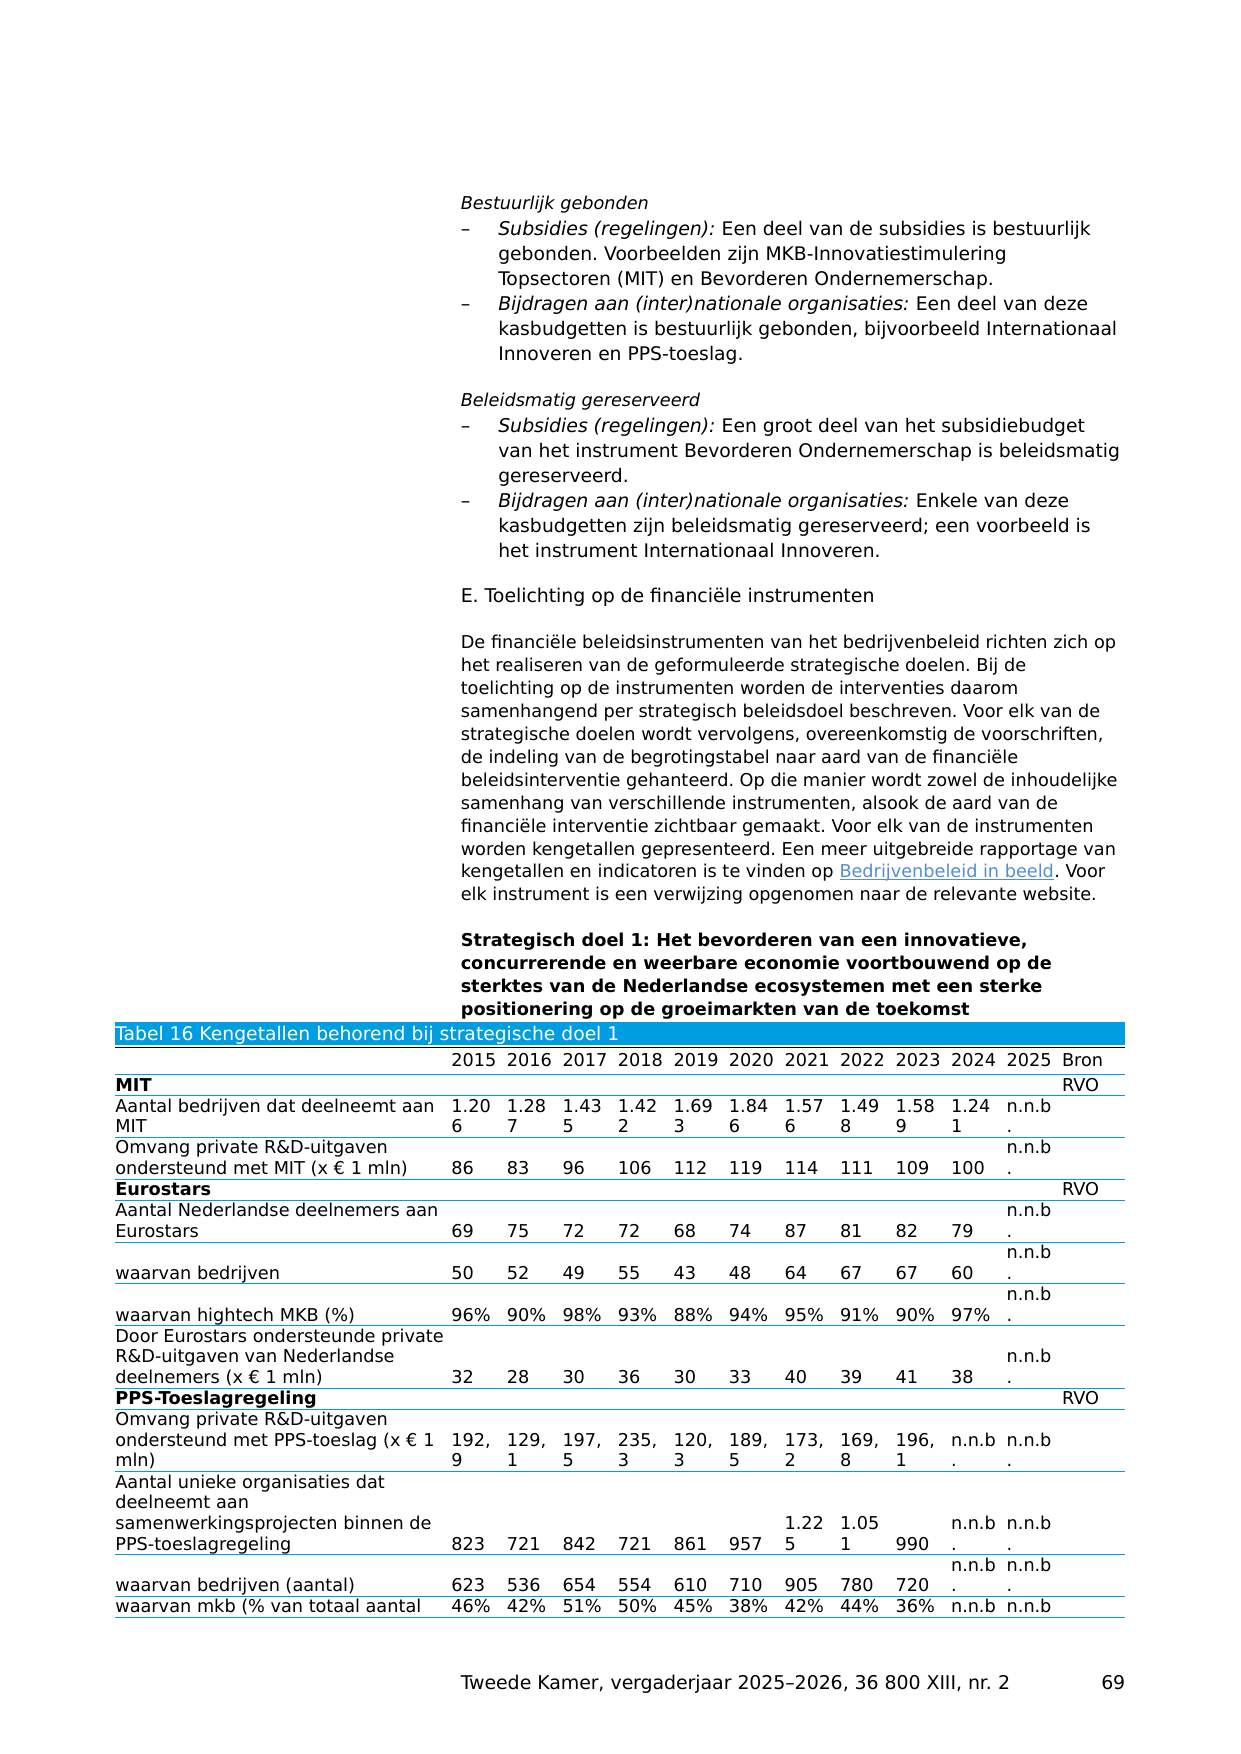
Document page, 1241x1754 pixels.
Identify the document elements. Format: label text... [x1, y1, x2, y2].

table_cell 90% [893, 1284, 948, 1325]
table_cell 1.422 [615, 1096, 670, 1137]
table_cell 74 [726, 1201, 781, 1242]
table_cell 173,2 [781, 1410, 837, 1471]
table_cell 710 [726, 1555, 781, 1596]
table_cell 623 [448, 1555, 504, 1596]
table_cell 94% [726, 1284, 781, 1325]
table_cell [893, 1180, 948, 1200]
table_cell [1059, 1326, 1125, 1387]
table_cell 2016 [504, 1048, 559, 1074]
table_cell 1.589 [893, 1096, 948, 1137]
table_cell [781, 1180, 837, 1200]
table_cell [1059, 1555, 1125, 1596]
table_cell 192,9 [448, 1410, 504, 1471]
table_cell 114 [781, 1138, 837, 1179]
table_cell 38% [726, 1597, 781, 1617]
table_cell RVO [1059, 1180, 1125, 1200]
table_cell Bron [1059, 1048, 1125, 1074]
table_cell [726, 1180, 781, 1200]
text Beleidsmatig gereserveerd [461, 388, 1125, 411]
table_cell waarvan bedrijven [115, 1243, 448, 1283]
table_cell 990 [893, 1472, 948, 1554]
table_cell Aantal bedrijven dat deelneemt aan MIT [115, 1096, 448, 1137]
table_cell PPS-Toeslagregeling [115, 1389, 448, 1409]
table_cell 610 [670, 1555, 726, 1596]
table_cell 32 [448, 1326, 504, 1387]
table_cell n.n.b. [1004, 1410, 1059, 1471]
list Bijdragen aan (inter)nationale organisaties: Een deel van deze kasbudgetten is bestuurlijk gebonden, bijvoorbeeld Internationaal Innoveren en PPS-toeslag. [461, 291, 1125, 366]
table_cell [504, 1075, 559, 1095]
table_cell 721 [504, 1472, 559, 1554]
table_cell 72 [559, 1201, 615, 1242]
table_cell 45% [670, 1597, 726, 1617]
table_cell 86 [448, 1138, 504, 1179]
table_cell waarvan hightech MKB (%) [115, 1284, 448, 1325]
table_cell 2018 [615, 1048, 670, 1074]
table_cell 83 [504, 1138, 559, 1179]
table_cell [504, 1180, 559, 1200]
table_cell 1.693 [670, 1096, 726, 1137]
table_cell 109 [893, 1138, 948, 1179]
table_cell Omvang private R&D-uitgaven ondersteund met MIT (x € 1 mln) [115, 1138, 448, 1179]
table_cell 957 [726, 1472, 781, 1554]
table_cell 41 [893, 1326, 948, 1387]
table_cell [615, 1180, 670, 1200]
table_cell 2020 [726, 1048, 781, 1074]
table_cell n.n.b. [1004, 1284, 1059, 1325]
table_cell 88% [670, 1284, 726, 1325]
table_cell 28 [504, 1326, 559, 1387]
table_cell [1059, 1284, 1125, 1325]
table_cell 69 [448, 1201, 504, 1242]
text De financiële beleidsinstrumenten van het bedrijvenbeleid richten zich op het realiseren van de geformuleerde strategische doelen. Bij de toelichting op de instrumenten worden de interventies daarom samenhangend per strategisch beleidsdoel beschreven. Voor elk van de strategische doelen wordt vervolgens, overeenkomstig de voorschriften, de indeling van de begrotingstabel naar aard van de financiële beleidsinterventie gehanteerd. Op die manier wordt zowel de inhoudelijke samenhang van verschillende instrumenten, alsook de aard van de financiële interventie zichtbaar gemaakt. Voor elk van de instrumenten worden kengetallen gepresenteerd. Een meer uitgebreide rapportage van kengetallen en indicatoren is te vinden op Bedrijvenbeleid in beeld. Voor elk instrument is een verwijzing opgenomen naar de relevante website. [461, 630, 1125, 905]
table_cell [893, 1389, 948, 1409]
table_cell 2019 [670, 1048, 726, 1074]
table_cell 1.287 [504, 1096, 559, 1137]
table_cell [615, 1389, 670, 1409]
table_cell [559, 1389, 615, 1409]
table_cell waarvan mkb (% van totaal aantal [115, 1597, 448, 1617]
table_cell 36% [893, 1597, 948, 1617]
table_cell 100 [948, 1138, 1003, 1179]
table_cell waarvan bedrijven (aantal) [115, 1555, 448, 1596]
table_cell [893, 1075, 948, 1095]
table_cell 861 [670, 1472, 726, 1554]
table_cell 87 [781, 1201, 837, 1242]
table_cell 196,1 [893, 1410, 948, 1471]
table_cell n.n.b. [948, 1472, 1003, 1554]
table_cell n.n.b. [1004, 1096, 1059, 1137]
table_cell [448, 1389, 504, 1409]
table_cell n.n.b. [1004, 1326, 1059, 1387]
table_cell 1.241 [948, 1096, 1003, 1137]
table_cell 38 [948, 1326, 1003, 1387]
table_cell 90% [504, 1284, 559, 1325]
table_cell [615, 1075, 670, 1095]
table_cell 2015 [448, 1048, 504, 1074]
table_cell 64 [781, 1243, 837, 1283]
table_cell [448, 1180, 504, 1200]
table_cell [726, 1075, 781, 1095]
text Bestuurlijk gebonden [461, 191, 1125, 214]
table_cell 67 [837, 1243, 892, 1283]
table_cell [559, 1180, 615, 1200]
table_cell 2025 [1004, 1048, 1059, 1074]
table_cell 50 [448, 1243, 504, 1283]
table_cell 43 [670, 1243, 726, 1283]
table_cell 55 [615, 1243, 670, 1283]
table_cell 2022 [837, 1048, 892, 1074]
table_cell [670, 1075, 726, 1095]
table_cell Omvang private R&D-uitgaven ondersteund met PPS-toeslag (x € 1 mln) [115, 1410, 448, 1471]
table_cell 96% [448, 1284, 504, 1325]
table_cell [1059, 1597, 1125, 1617]
table_cell 49 [559, 1243, 615, 1283]
table_cell [1004, 1075, 1059, 1095]
table_cell 81 [837, 1201, 892, 1242]
text Strategisch doel 1: Het bevorderen van een innovatieve, concurrerende en weerbare economie voortbouwend op de sterktes van de Nederlandse ecosystemen met een sterke positionering op de groeimarkten van de toekomst [461, 928, 1125, 1020]
table_cell 780 [837, 1555, 892, 1596]
table_cell 129,1 [504, 1410, 559, 1471]
table_cell [837, 1075, 892, 1095]
table_cell Door Eurostars ondersteunde private R&D-uitgaven van Nederlandse deelnemers (x € 1 mln) [115, 1326, 448, 1387]
list Subsidies (regelingen): Een deel van de subsidies is bestuurlijk gebonden. Voorbeelden zijn MKB-Innovatiestimulering Topsectoren (MIT) en Bevorderen Ondernemerschap. [461, 216, 1125, 291]
table_cell n.n.b. [948, 1555, 1003, 1596]
table_cell n.n.b [1004, 1597, 1059, 1617]
table_cell 112 [670, 1138, 726, 1179]
table_cell 654 [559, 1555, 615, 1596]
table_cell 46% [448, 1597, 504, 1617]
table_cell 189,5 [726, 1410, 781, 1471]
table_cell [1059, 1096, 1125, 1137]
table_cell 1.498 [837, 1096, 892, 1137]
table_cell 30 [670, 1326, 726, 1387]
table_cell 96 [559, 1138, 615, 1179]
table_cell 1.435 [559, 1096, 615, 1137]
table_cell 97% [948, 1284, 1003, 1325]
table_cell [837, 1389, 892, 1409]
table_cell 98% [559, 1284, 615, 1325]
table_cell 1.206 [448, 1096, 504, 1137]
table_cell [1059, 1138, 1125, 1179]
table_cell 40 [781, 1326, 837, 1387]
table_cell [948, 1180, 1003, 1200]
table_cell n.n.b. [1004, 1555, 1059, 1596]
table_cell 2017 [559, 1048, 615, 1074]
table_cell 554 [615, 1555, 670, 1596]
table_cell n.n.b. [1004, 1472, 1059, 1554]
table_cell [1059, 1410, 1125, 1471]
table_cell 30 [559, 1326, 615, 1387]
table_cell [726, 1389, 781, 1409]
table_cell 95% [781, 1284, 837, 1325]
table_cell 93% [615, 1284, 670, 1325]
table_cell [670, 1389, 726, 1409]
table_cell 720 [893, 1555, 948, 1596]
table_cell 197,5 [559, 1410, 615, 1471]
table_cell [1059, 1201, 1125, 1242]
table_cell 1.576 [781, 1096, 837, 1137]
table_cell 2023 [893, 1048, 948, 1074]
table_cell [504, 1389, 559, 1409]
table_cell 50% [615, 1597, 670, 1617]
table_cell 33 [726, 1326, 781, 1387]
table_cell 235,3 [615, 1410, 670, 1471]
table_cell 67 [893, 1243, 948, 1283]
table_cell 42% [781, 1597, 837, 1617]
table_cell [448, 1075, 504, 1095]
table_cell 82 [893, 1201, 948, 1242]
table_cell 842 [559, 1472, 615, 1554]
table_cell 1.051 [837, 1472, 892, 1554]
table_cell RVO [1059, 1075, 1125, 1095]
table_cell MIT [115, 1075, 448, 1095]
table_cell 39 [837, 1326, 892, 1387]
table_cell 1.846 [726, 1096, 781, 1137]
table_cell 2021 [781, 1048, 837, 1074]
table_cell 36 [615, 1326, 670, 1387]
table_cell [1059, 1243, 1125, 1283]
table_cell [1004, 1180, 1059, 1200]
table_cell [781, 1389, 837, 1409]
table_cell 905 [781, 1555, 837, 1596]
table_cell 42% [504, 1597, 559, 1617]
table_cell 106 [615, 1138, 670, 1179]
table_cell n.n.b. [1004, 1138, 1059, 1179]
table_cell 111 [837, 1138, 892, 1179]
table_cell 44% [837, 1597, 892, 1617]
table_cell [1059, 1472, 1125, 1554]
table_cell [559, 1075, 615, 1095]
table_cell 120,3 [670, 1410, 726, 1471]
table_cell RVO [1059, 1389, 1125, 1409]
table_cell 75 [504, 1201, 559, 1242]
table_cell 1.225 [781, 1472, 837, 1554]
table_cell 2024 [948, 1048, 1003, 1074]
table_cell [115, 1048, 448, 1074]
table_cell n.n.b. [948, 1410, 1003, 1471]
table_cell n.n.b [948, 1597, 1003, 1617]
table_cell 51% [559, 1597, 615, 1617]
title E. Toelichting op de financiële instrumenten [461, 585, 1125, 607]
table_cell 68 [670, 1201, 726, 1242]
table_cell [837, 1180, 892, 1200]
table_cell [948, 1075, 1003, 1095]
table_cell 119 [726, 1138, 781, 1179]
table_cell [948, 1389, 1003, 1409]
table_cell 169,8 [837, 1410, 892, 1471]
table_cell [1004, 1389, 1059, 1409]
table_cell n.n.b. [1004, 1243, 1059, 1283]
table_cell Eurostars [115, 1180, 448, 1200]
table_cell [670, 1180, 726, 1200]
table_cell 823 [448, 1472, 504, 1554]
table_cell 721 [615, 1472, 670, 1554]
table_cell 72 [615, 1201, 670, 1242]
list Bijdragen aan (inter)nationale organisaties: Enkele van deze kasbudgetten zijn beleidsmatig gereserveerd; een voorbeeld is het instrument Internationaal Innoveren. [461, 488, 1125, 563]
table_cell 536 [504, 1555, 559, 1596]
table_cell Aantal Nederlandse deelnemers aan Eurostars [115, 1201, 448, 1242]
table_cell [781, 1075, 837, 1095]
table_cell n.n.b. [1004, 1201, 1059, 1242]
table_cell 60 [948, 1243, 1003, 1283]
table_cell 91% [837, 1284, 892, 1325]
table_cell Aantal unieke organisaties dat deelneemt aan samenwerkingsprojecten binnen de PPS-toeslagregeling [115, 1472, 448, 1554]
table_cell 79 [948, 1201, 1003, 1242]
table_cell 52 [504, 1243, 559, 1283]
table_cell 48 [726, 1243, 781, 1283]
list Subsidies (regelingen): Een groot deel van het subsidiebudget van het instrument Bevorderen Ondernemerschap is beleidsmatig gereserveerd. [461, 413, 1125, 488]
